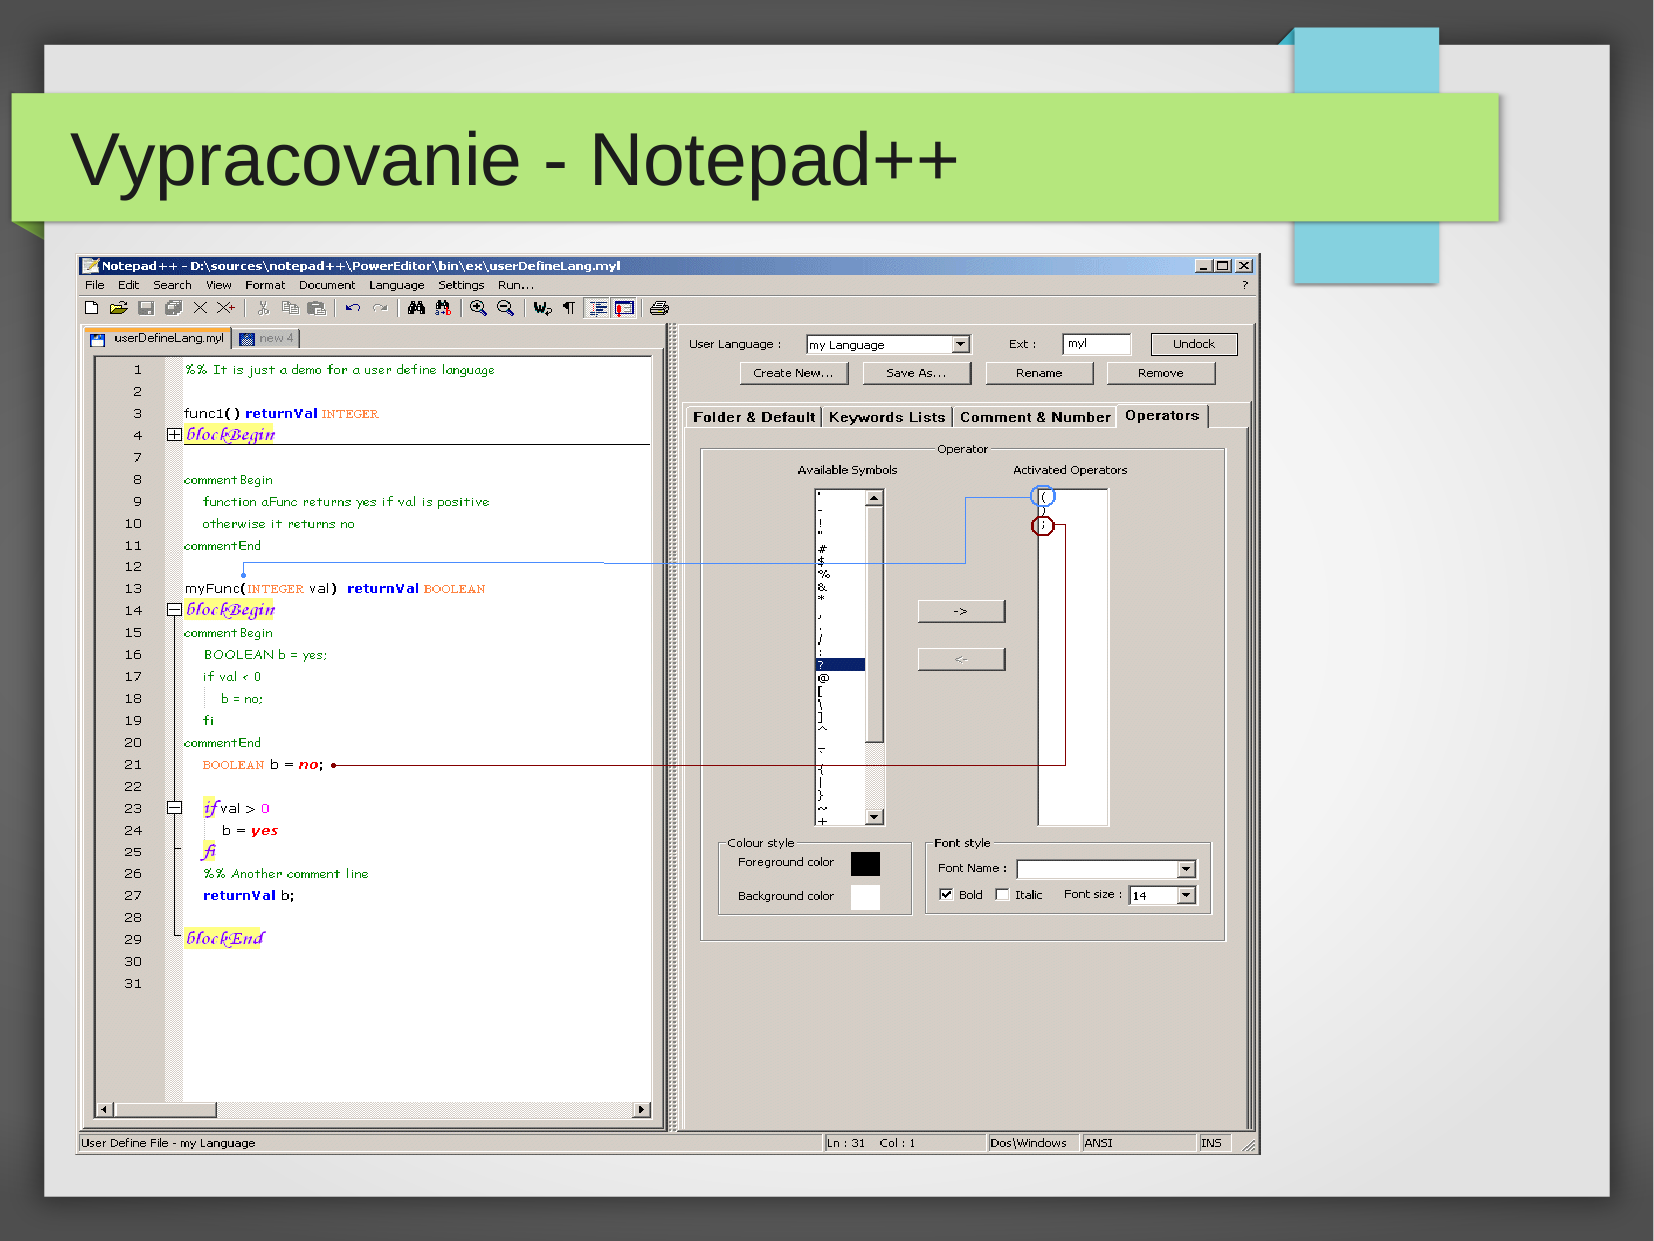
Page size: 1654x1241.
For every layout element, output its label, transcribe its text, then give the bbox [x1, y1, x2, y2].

title Vypracovanie - Notepad++ [70, 106, 1336, 213]
picture [0, 0, 1654, 1241]
